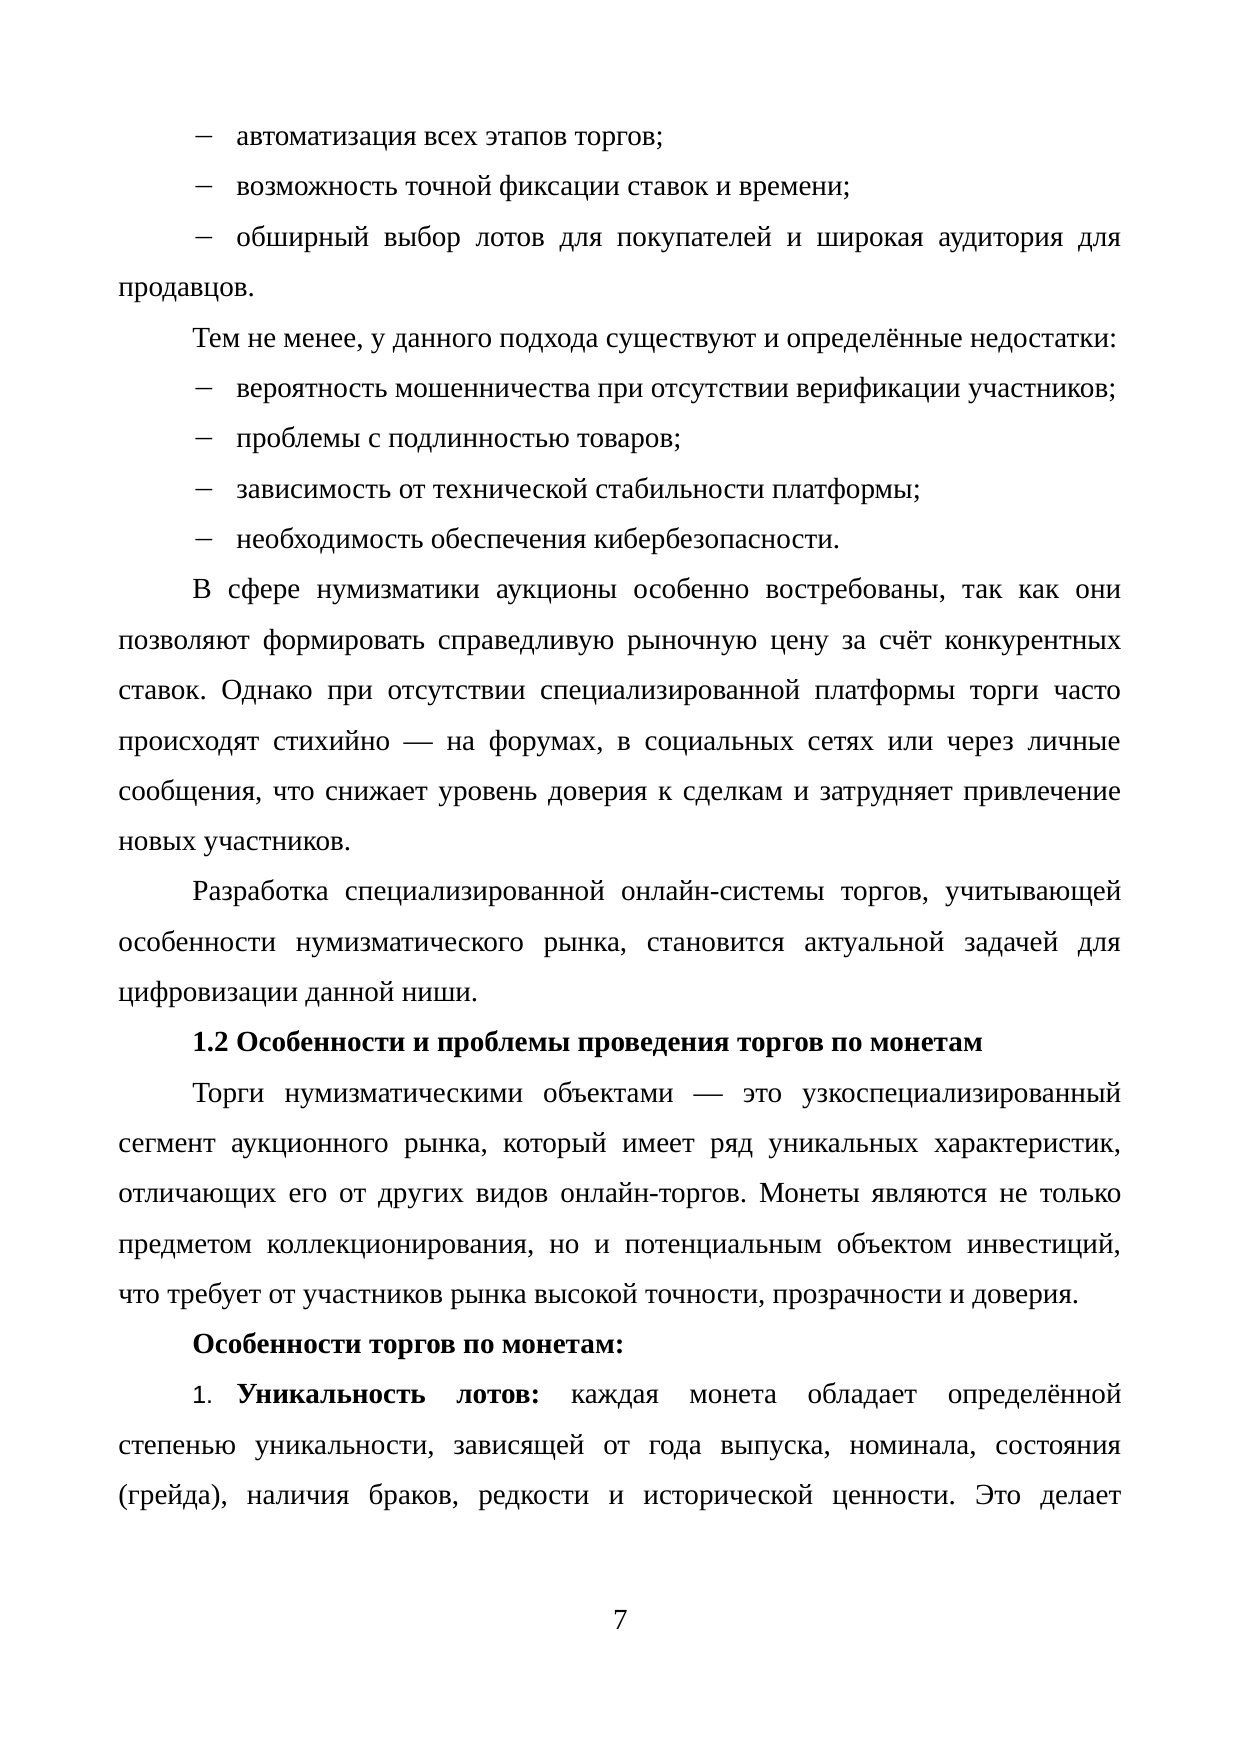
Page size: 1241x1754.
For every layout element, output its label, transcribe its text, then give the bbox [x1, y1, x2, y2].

list возможность точной фиксации ставок и времени; [118, 168, 1122, 202]
text Разработка специализированной онлайн-системы торгов, учитывающей особенности нумизматического рынка, становится актуальной задачей для цифровизации данной ниши. [118, 873, 1122, 1008]
text Торги нумизматическими объектами — это узкоспециализированный сегмент аукционного рынка, который имеет ряд уникальных характеристик, отличающих его от других видов онлайн-торгов. Монеты являются не только предметом коллекционирования, но и потенциальным объектом инвестиций, что требует от участников рынка высокой точности, прозрачности и доверия. [118, 1075, 1122, 1309]
text В сфере нумизматики аукционы особенно востребованы, так как они позволяют формировать справедливую рыночную цену за счёт конкурентных ставок. Однако при отсутствии специализированной платформы торги часто происходят стихийно — на форумах, в социальных сетях или через личные сообщения, что снижает уровень доверия к сделкам и затрудняет привлечение новых участников. [118, 572, 1122, 857]
text Тем не менее, у данного подхода существуют и определённые недостатки: [118, 320, 1122, 353]
list автоматизация всех этапов торгов; [118, 118, 1122, 152]
list проблемы с подлинностью товаров; [118, 420, 1122, 454]
list необходимость обеспечения кибербезопасности. [118, 521, 1122, 555]
subtitle 1.2 Особенности и проблемы проведения торгов по монетам [118, 1024, 1122, 1058]
list обширный выбор лотов для покупателей и широкая аудитория для продавцов. [118, 219, 1122, 303]
list Уникальность лотов: каждая монета обладает определённой степенью уникальности, зависящей от года выпуска, номинала, состояния (грейда), наличия браков, редкости и исторической ценности. Это делает [118, 1377, 1122, 1511]
list зависимость от технической стабильности платформы; [118, 471, 1122, 504]
list вероятность мошенничества при отсутствии верификации участников; [118, 370, 1122, 404]
text Особенности торгов по монетам: [118, 1326, 1122, 1360]
